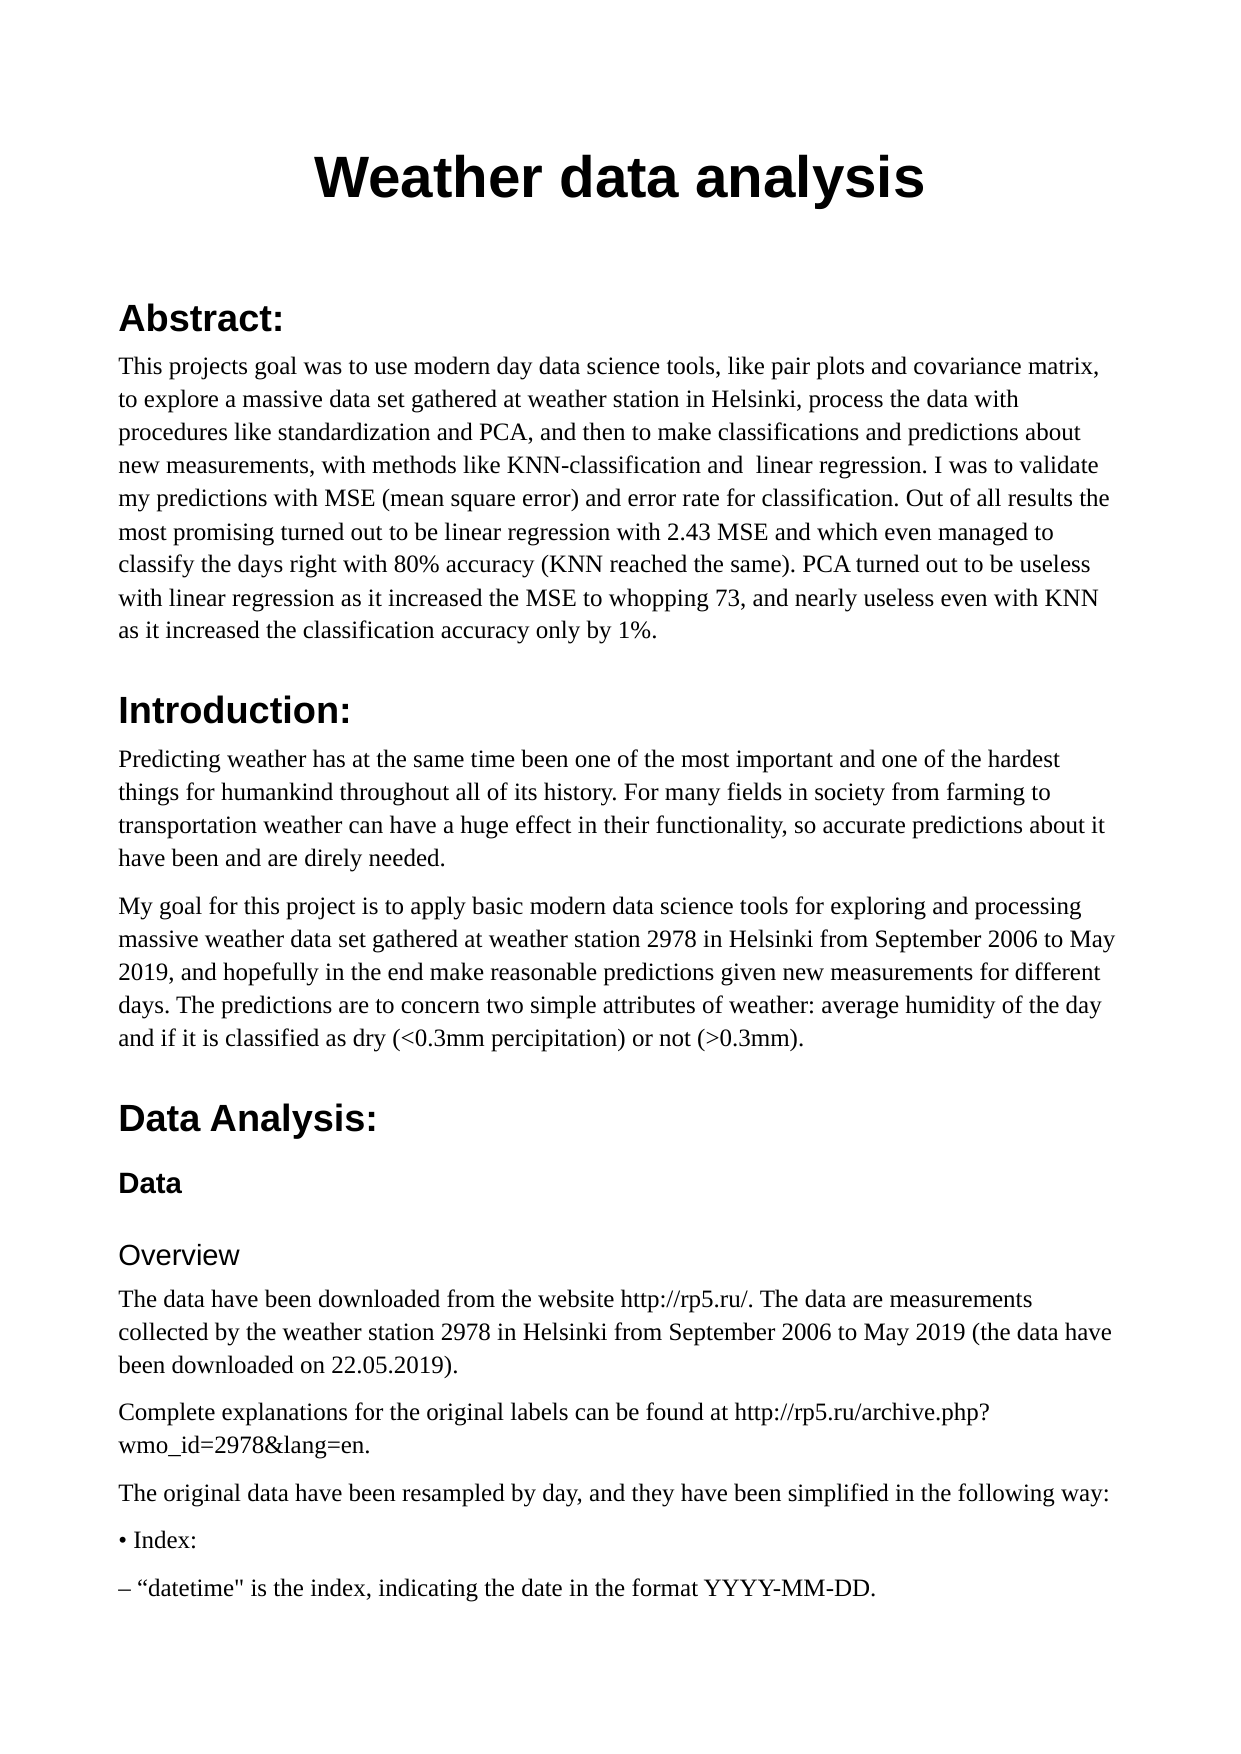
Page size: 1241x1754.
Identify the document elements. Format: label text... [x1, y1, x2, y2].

title Weather data analysis [118, 143, 1122, 210]
text This projects goal was to use modern day data science tools, like pair plots and covariance matrix, to explore a massive data set gathered at weather station in Helsinki, process the data with procedures like standardization and PCA, and then to make classifications and predictions about new measurements, with methods like KNN-classification and linear regression. I was to validate my predictions with MSE (mean square error) and error rate for classification. Out of all results the most promising turned out to be linear regression with 2.43 MSE and which even managed to classify the days right with 80% accuracy (KNN reached the same). PCA turned out to be useless with linear regression as it increased the MSE to whopping 73, and nearly useless even with KNN as it increased the classification accuracy only by 1%. [118, 351, 1122, 644]
text My goal for this project is to apply basic modern data science tools for exploring and processing massive weather data set gathered at weather station 2978 in Helsinki from September 2006 to May 2019, and hopefully in the end make reasonable predictions given new measurements for different days. The predictions are to concern two simple attributes of weather: average humidity of the day and if it is classified as dry (<0.3mm percipitation) or not (>0.3mm). [118, 891, 1122, 1052]
subtitle Introduction: [118, 688, 1122, 732]
text The data have been downloaded from the website http://rp5.ru/. The data are measurements collected by the weather station 2978 in Helsinki from September 2006 to May 2019 (the data have been downloaded on 22.05.2019). [118, 1284, 1122, 1378]
text Predicting weather has at the same time been one of the most important and one of the hardest things for humankind throughout all of its history. For many fields in society from farming to transportation weather can have a huge effect in their functionality, so accurate predictions about it have been and are direly needed. [118, 744, 1122, 872]
text The original data have been resampled by day, and they have been simplified in the following way: [118, 1478, 1122, 1507]
text • Index: [118, 1526, 1122, 1554]
subtitle Abstract: [118, 295, 1122, 339]
text Complete explanations for the original labels can be found at http://rp5.ru/archive.php?wmo_id=2978&lang=en. [118, 1397, 1122, 1459]
text – “datetime" is the index, indicating the date in the format YYYY-MM-DD. [118, 1573, 1122, 1602]
subtitle Overview [118, 1238, 1122, 1271]
subtitle Data Analysis: [118, 1096, 1122, 1139]
subtitle Data [118, 1166, 1122, 1200]
